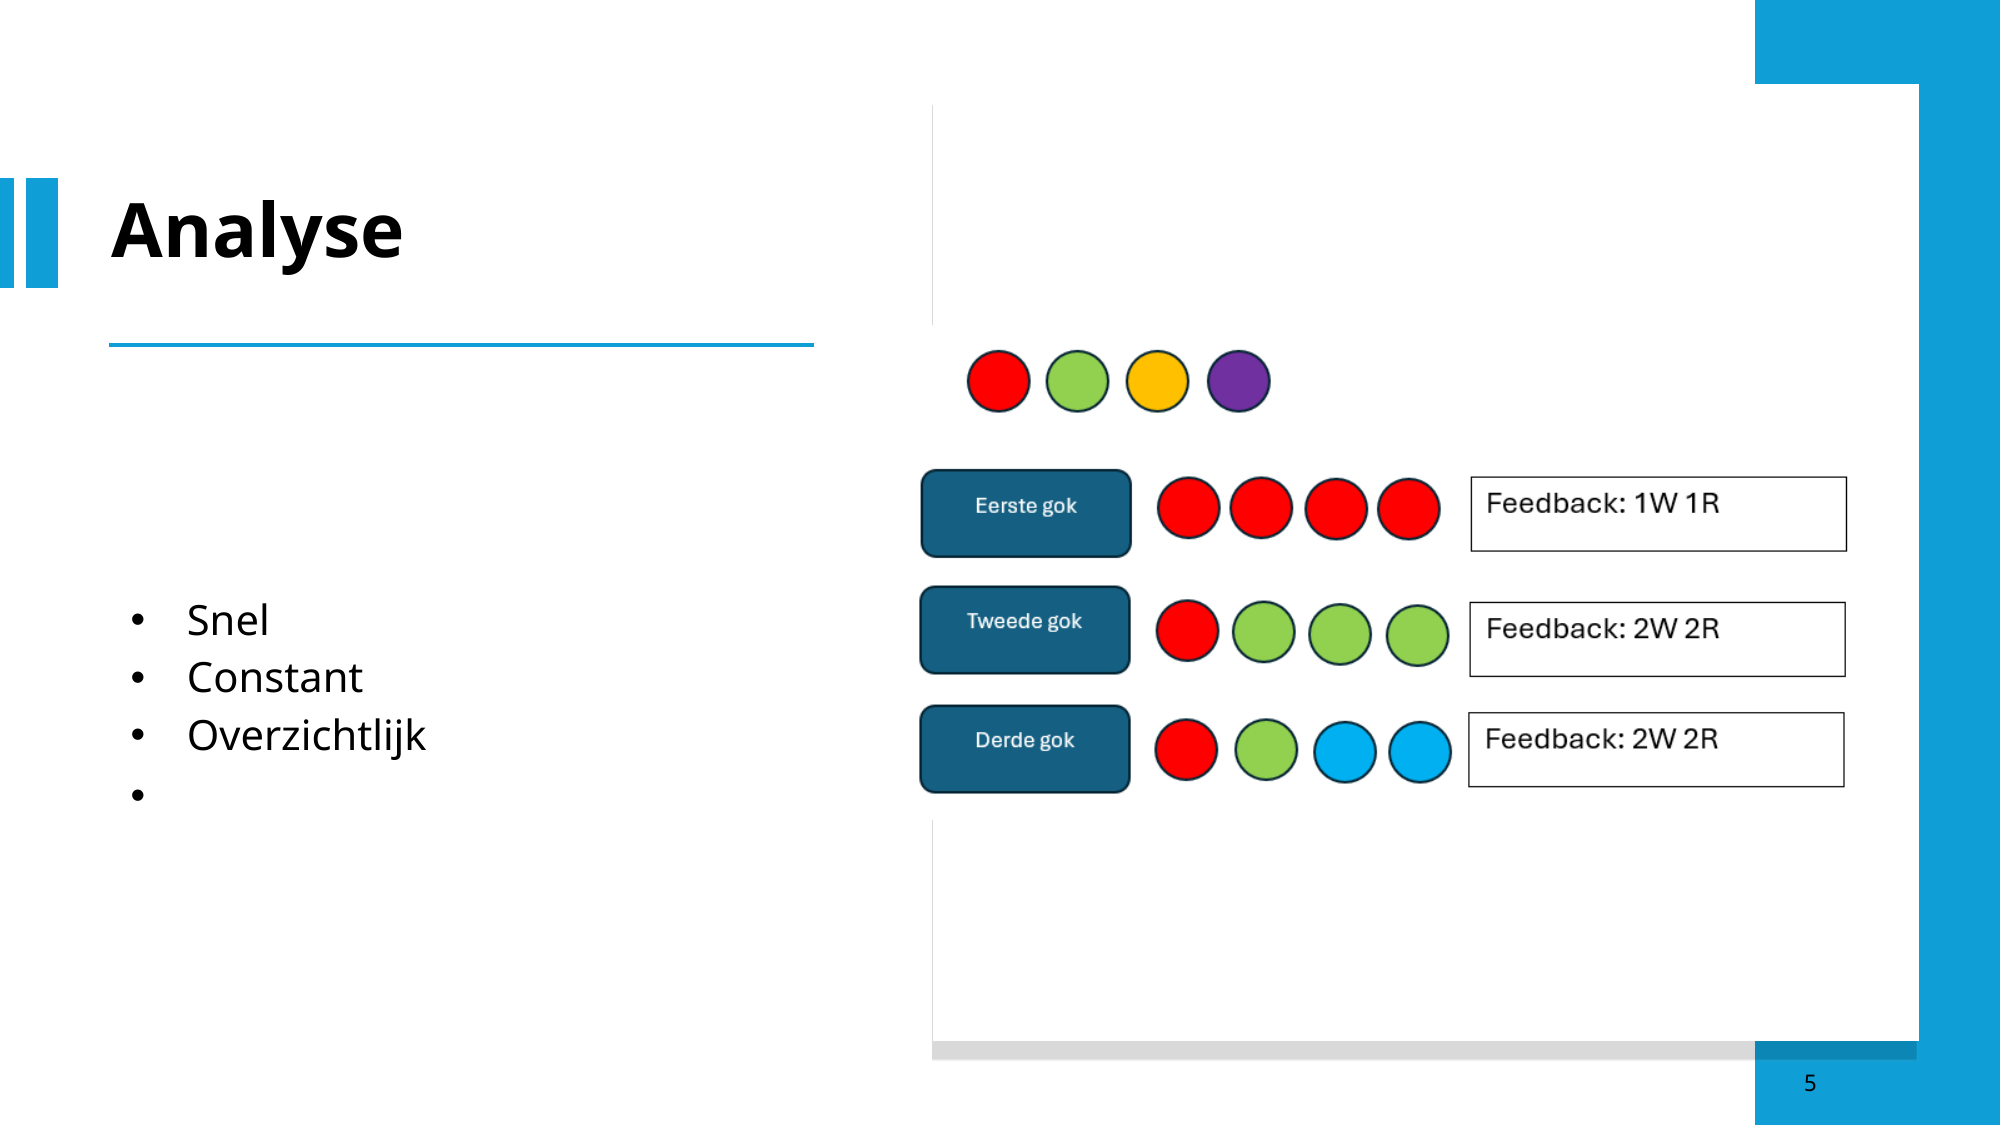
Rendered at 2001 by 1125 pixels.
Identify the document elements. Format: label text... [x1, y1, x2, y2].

text_box [0, 0, 2000, 1125]
title Analyse [96, 140, 845, 326]
picture [892, 325, 1891, 820]
text_box Snel Constant Overzichtlijk [96, 382, 845, 1036]
